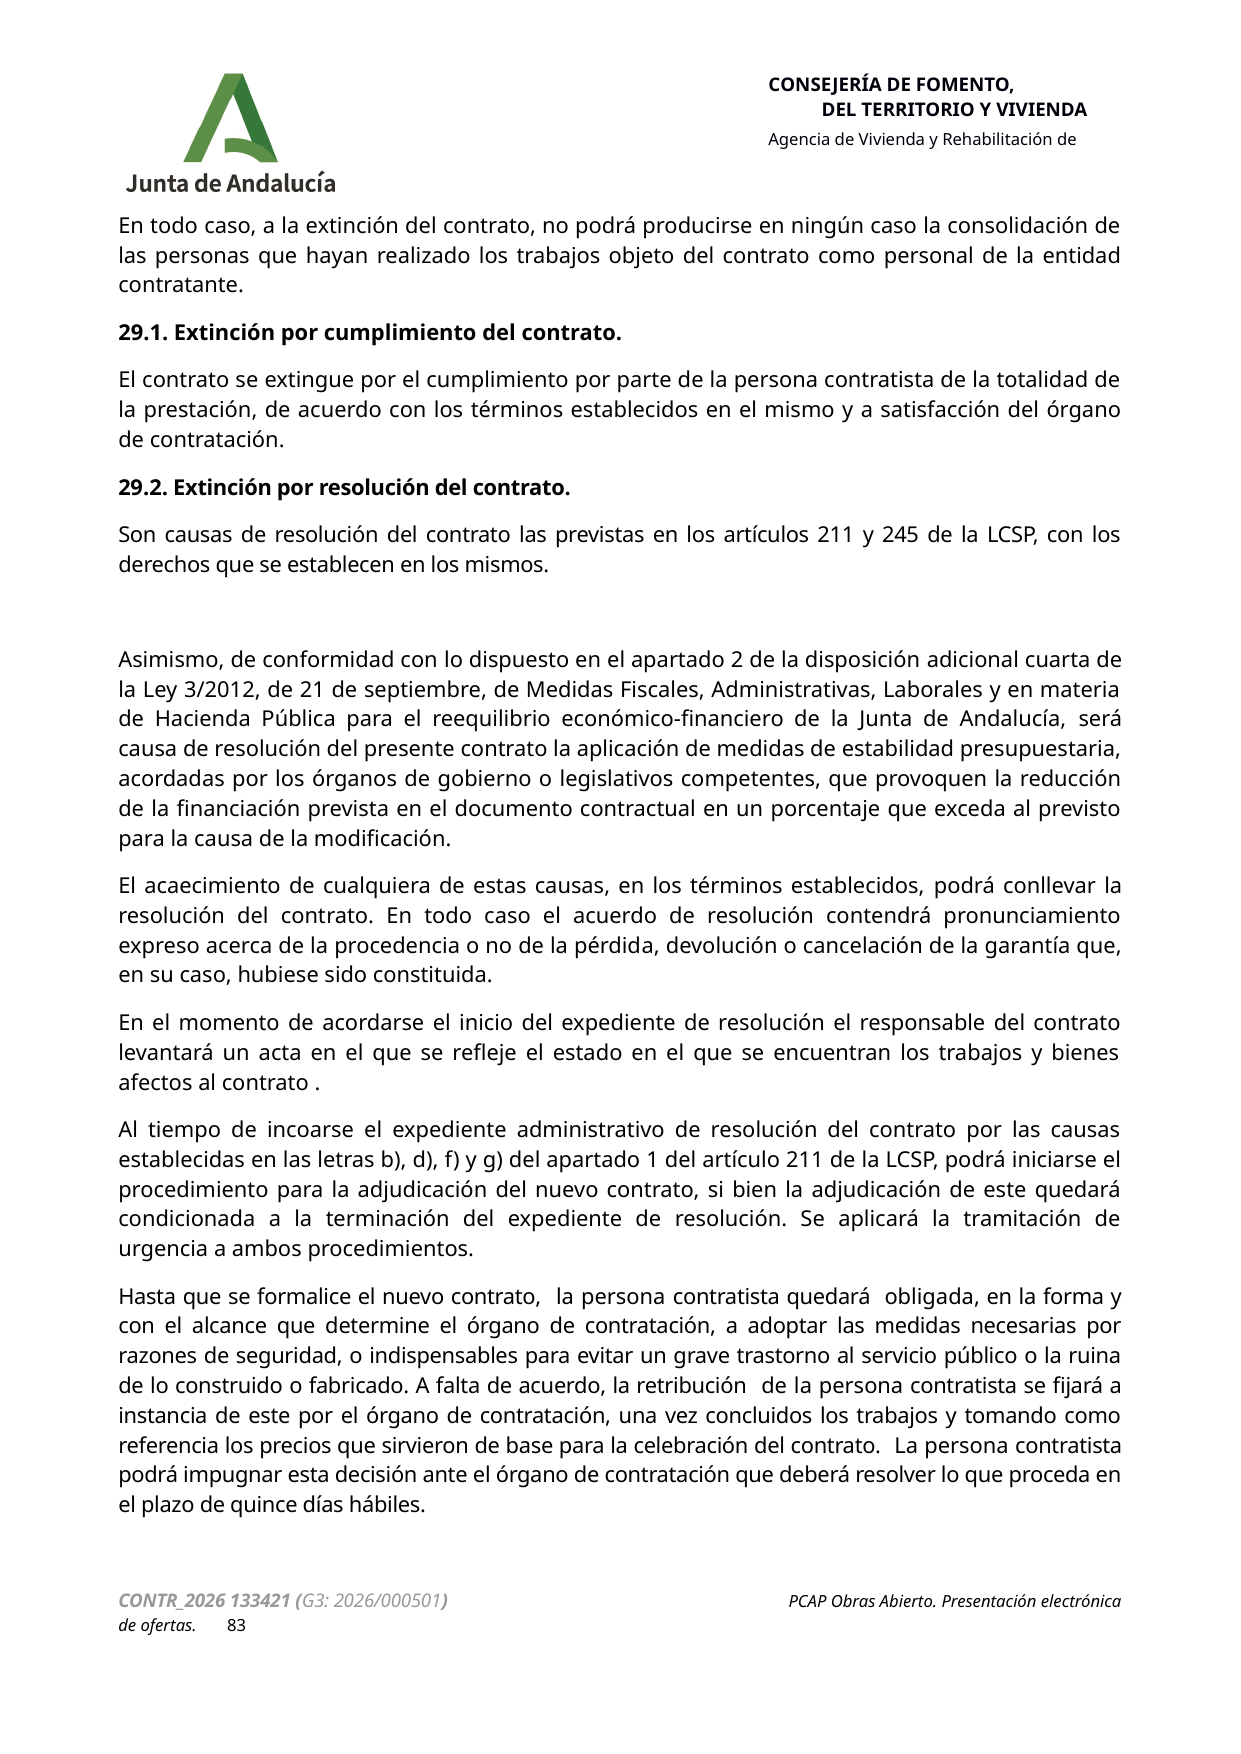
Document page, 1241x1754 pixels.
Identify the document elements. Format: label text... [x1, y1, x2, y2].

text El acaecimiento de cualquiera de estas causas, en los términos establecidos, podrá conllevar la resolución del contrato. En todo caso el acuerdo de resolución contendrá pronunciamiento expreso acerca de la procedencia o no de la pérdida, devolución o cancelación de la garantía que, en su caso, hubiese sido constituida. [118, 870, 1122, 989]
subtitle 29.1. Extinción por cumplimiento del contrato. [118, 317, 1122, 347]
text En todo caso, a la extinción del contrato, no podrá producirse en ningún caso la consolidación de las personas que hayan realizado los trabajos objeto del contrato como personal de la entidad contratante. [118, 210, 1122, 299]
subtitle 29.2. Extinción por resolución del contrato. [118, 471, 1122, 501]
text Hasta que se formalice el nuevo contrato, la persona contratista quedará obligada, en la forma y con el alcance que determine el órgano de contratación, a adoptar las medidas necesarias por razones de seguridad, o indispensables para evitar un grave trastorno al servicio público o la ruina de lo construido o fabricado. A falta de acuerdo, la retribución de la persona contratista se fijará a instancia de este por el órgano de contratación, una vez concluidos los trabajos y tomando como referencia los precios que sirvieron de base para la celebración del contrato. La persona contratista podrá impugnar esta decisión ante el órgano de contratación que deberá resolver lo que proceda en el plazo de quince días hábiles. [118, 1281, 1122, 1519]
text Asimismo, de conformidad con lo dispuesto en el apartado 2 de la disposición adicional cuarta de la Ley 3/2012, de 21 de septiembre, de Medidas Fiscales, Administrativas, Laborales y en materia de Hacienda Pública para el reequilibrio económico-financiero de la Junta de Andalucía, será causa de resolución del presente contrato la aplicación de medidas de estabilidad presupuestaria, acordadas por los órganos de gobierno o legislativos competentes, que provoquen la reducción de la financiación prevista en el documento contractual en un porcentaje que exceda al previsto para la causa de la modificación. [118, 644, 1122, 852]
text Son causas de resolución del contrato las previstas en los artículos 211 y 245 de la LCSP, con los derechos que se establecen en los mismos. [118, 519, 1122, 578]
picture [106, 57, 355, 208]
text En el momento de acordarse el inicio del expediente de resolución el responsable del contrato levantará un acta en el que se refleje el estado en el que se encuentran los trabajos y bienes afectos al contrato . [118, 1007, 1122, 1096]
text Al tiempo de incoarse el expediente administrativo de resolución del contrato por las causas establecidas en las letras b), d), f) y g) del apartado 1 del artículo 211 de la LCSP, podrá iniciarse el procedimiento para la adjudicación del nuevo contrato, si bien la adjudicación de este quedará condicionada a la terminación del expediente de resolución. Se aplicará la tramitación de urgencia a ambos procedimientos. [118, 1114, 1122, 1263]
text El contrato se extingue por el cumplimiento por parte de la persona contratista de la totalidad de la prestación, de acuerdo con los términos establecidos en el mismo y a satisfacción del órgano de contratación. [118, 364, 1122, 454]
